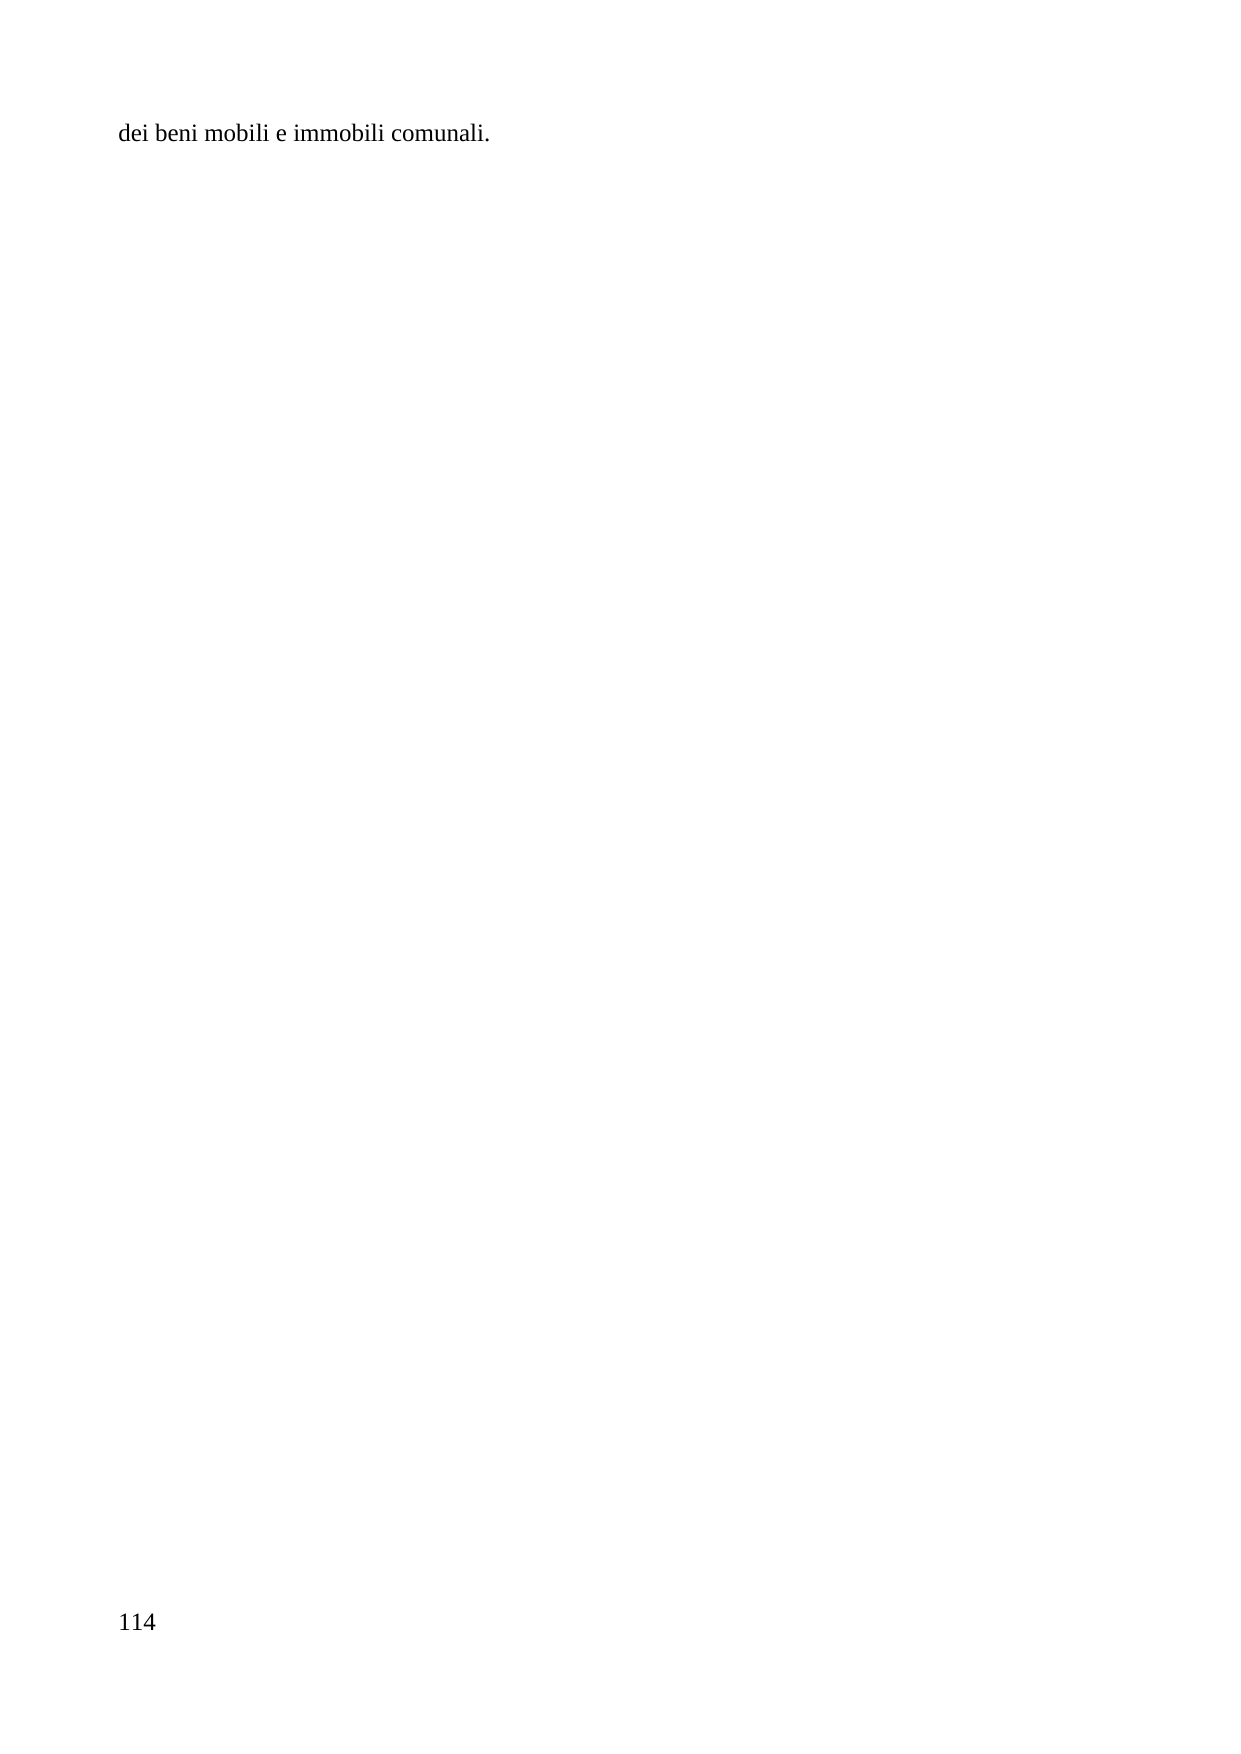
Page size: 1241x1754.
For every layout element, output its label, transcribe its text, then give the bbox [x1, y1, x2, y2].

text dei beni mobili e immobili comunali. [118, 118, 1122, 147]
